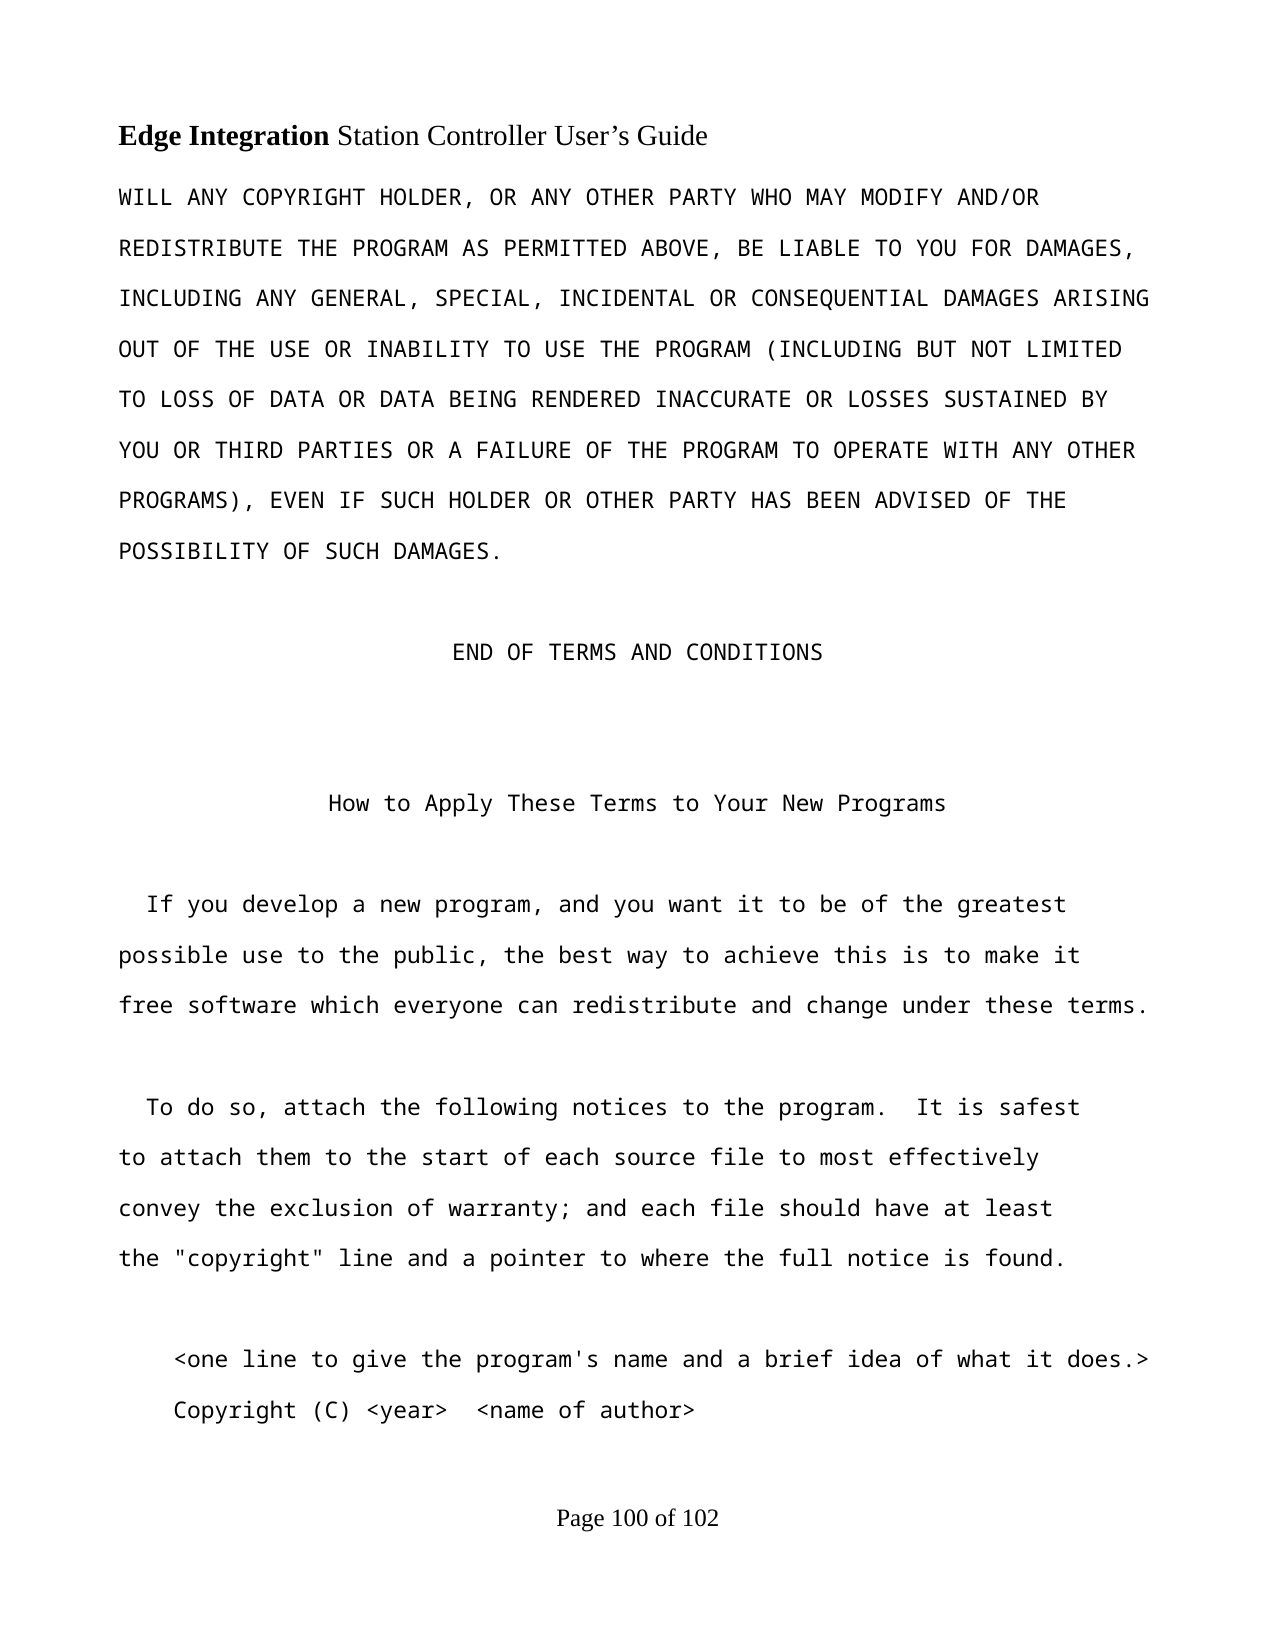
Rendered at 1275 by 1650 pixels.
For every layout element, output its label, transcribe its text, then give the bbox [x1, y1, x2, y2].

text possible use to the public, the best way to achieve this is to make it [118, 939, 1157, 970]
text convey the exclusion of warranty; and each file should have at least [118, 1192, 1157, 1223]
text How to Apply These Terms to Your New Programs [118, 787, 1157, 819]
text YOU OR THIRD PARTIES OR A FAILURE OF THE PROGRAM TO OPERATE WITH ANY OTHER [118, 434, 1157, 465]
text END OF TERMS AND CONDITIONS [118, 636, 1157, 667]
text INCLUDING ANY GENERAL, SPECIAL, INCIDENTAL OR CONSEQUENTIAL DAMAGES ARISING [118, 282, 1157, 313]
text To do so, attach the following notices to the program. It is safest [118, 1091, 1157, 1122]
text PROGRAMS), EVEN IF SUCH HOLDER OR OTHER PARTY HAS BEEN ADVISED OF THE [118, 484, 1157, 516]
text the "copyright" line and a pointer to where the full notice is found. [118, 1242, 1157, 1273]
text <one line to give the program's name and a brief idea of what it does.> [118, 1343, 1157, 1374]
text to attach them to the start of each source file to most effectively [118, 1141, 1157, 1172]
text REDISTRIBUTE THE PROGRAM AS PERMITTED ABOVE, BE LIABLE TO YOU FOR DAMAGES, [118, 232, 1157, 263]
text If you develop a new program, and you want it to be of the greatest [118, 888, 1157, 920]
text POSSIBILITY OF SUCH DAMAGES. [118, 535, 1157, 566]
text WILL ANY COPYRIGHT HOLDER, OR ANY OTHER PARTY WHO MAY MODIFY AND/OR [118, 181, 1157, 212]
text free software which everyone can redistribute and change under these terms. [118, 989, 1157, 1021]
text OUT OF THE USE OR INABILITY TO USE THE PROGRAM (INCLUDING BUT NOT LIMITED [118, 333, 1157, 364]
text TO LOSS OF DATA OR DATA BEING RENDERED INACCURATE OR LOSSES SUSTAINED BY [118, 383, 1157, 414]
text Copyright (C) <year> <name of author> [118, 1394, 1157, 1425]
